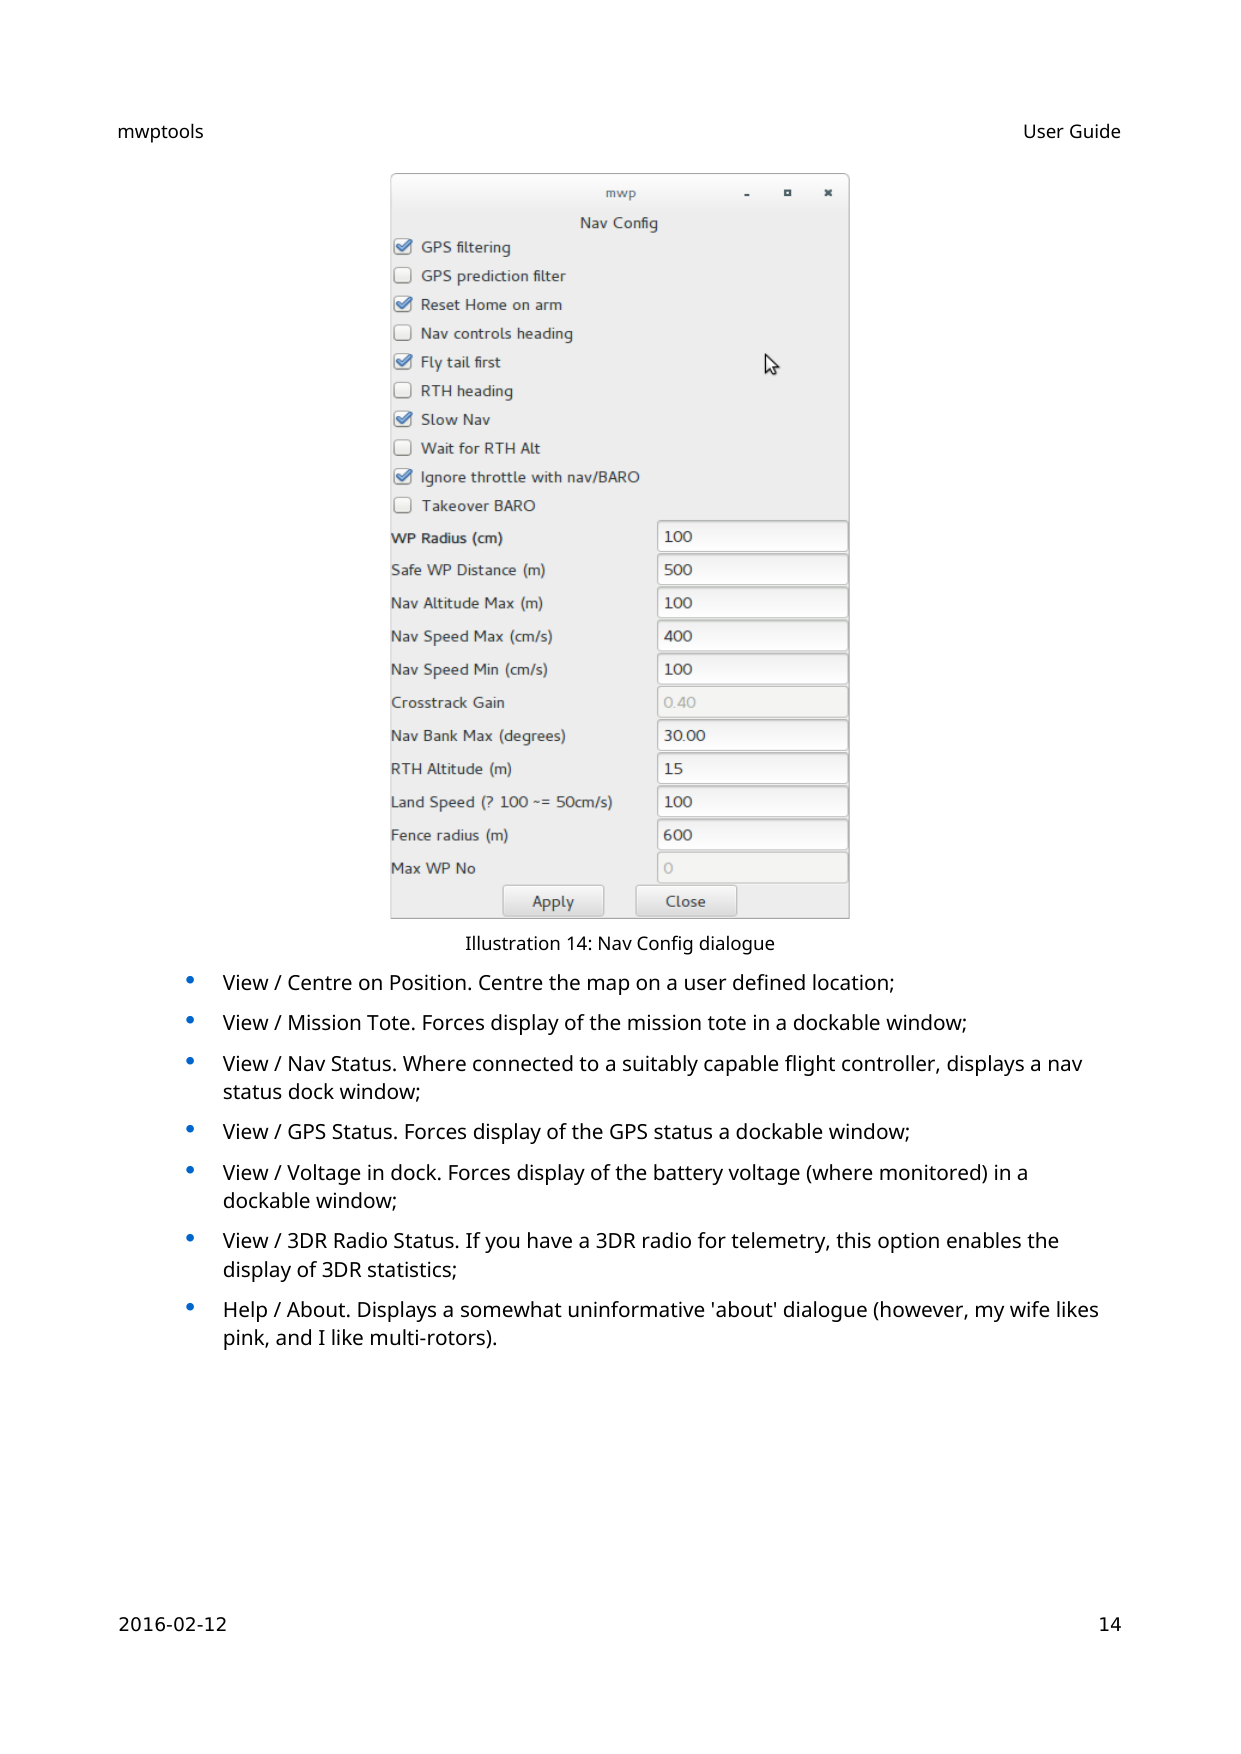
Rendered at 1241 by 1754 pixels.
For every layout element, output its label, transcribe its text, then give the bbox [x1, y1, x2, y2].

list Illustration 14: Nav Config dialogue [391, 919, 849, 956]
picture [390, 173, 850, 919]
list Help / About. Displays a somewhat uninformative 'about' dialogue (however, my wife likes pink, and I like multi-rotors). [185, 1295, 1122, 1352]
list View / 3DR Radio Status. If you have a 3DR radio for telemetry, this option enables the display of 3DR statistics; [185, 1226, 1122, 1283]
list View / Mission Tote. Forces display of the mission tote in a dockable window; [185, 1008, 1122, 1037]
list View / GPS Status. Forces display of the GPS status a dockable window; [185, 1117, 1122, 1146]
list View / Centre on Position. Centre the map on a user defined location; [185, 919, 1122, 996]
list View / Nav Status. Where connected to a suitably capable flight controller, displays a nav status dock window; [185, 1049, 1122, 1105]
list View / Voltage in dock. Forces display of the battery voltage (where monitored) in a dockable window; [185, 1158, 1122, 1214]
